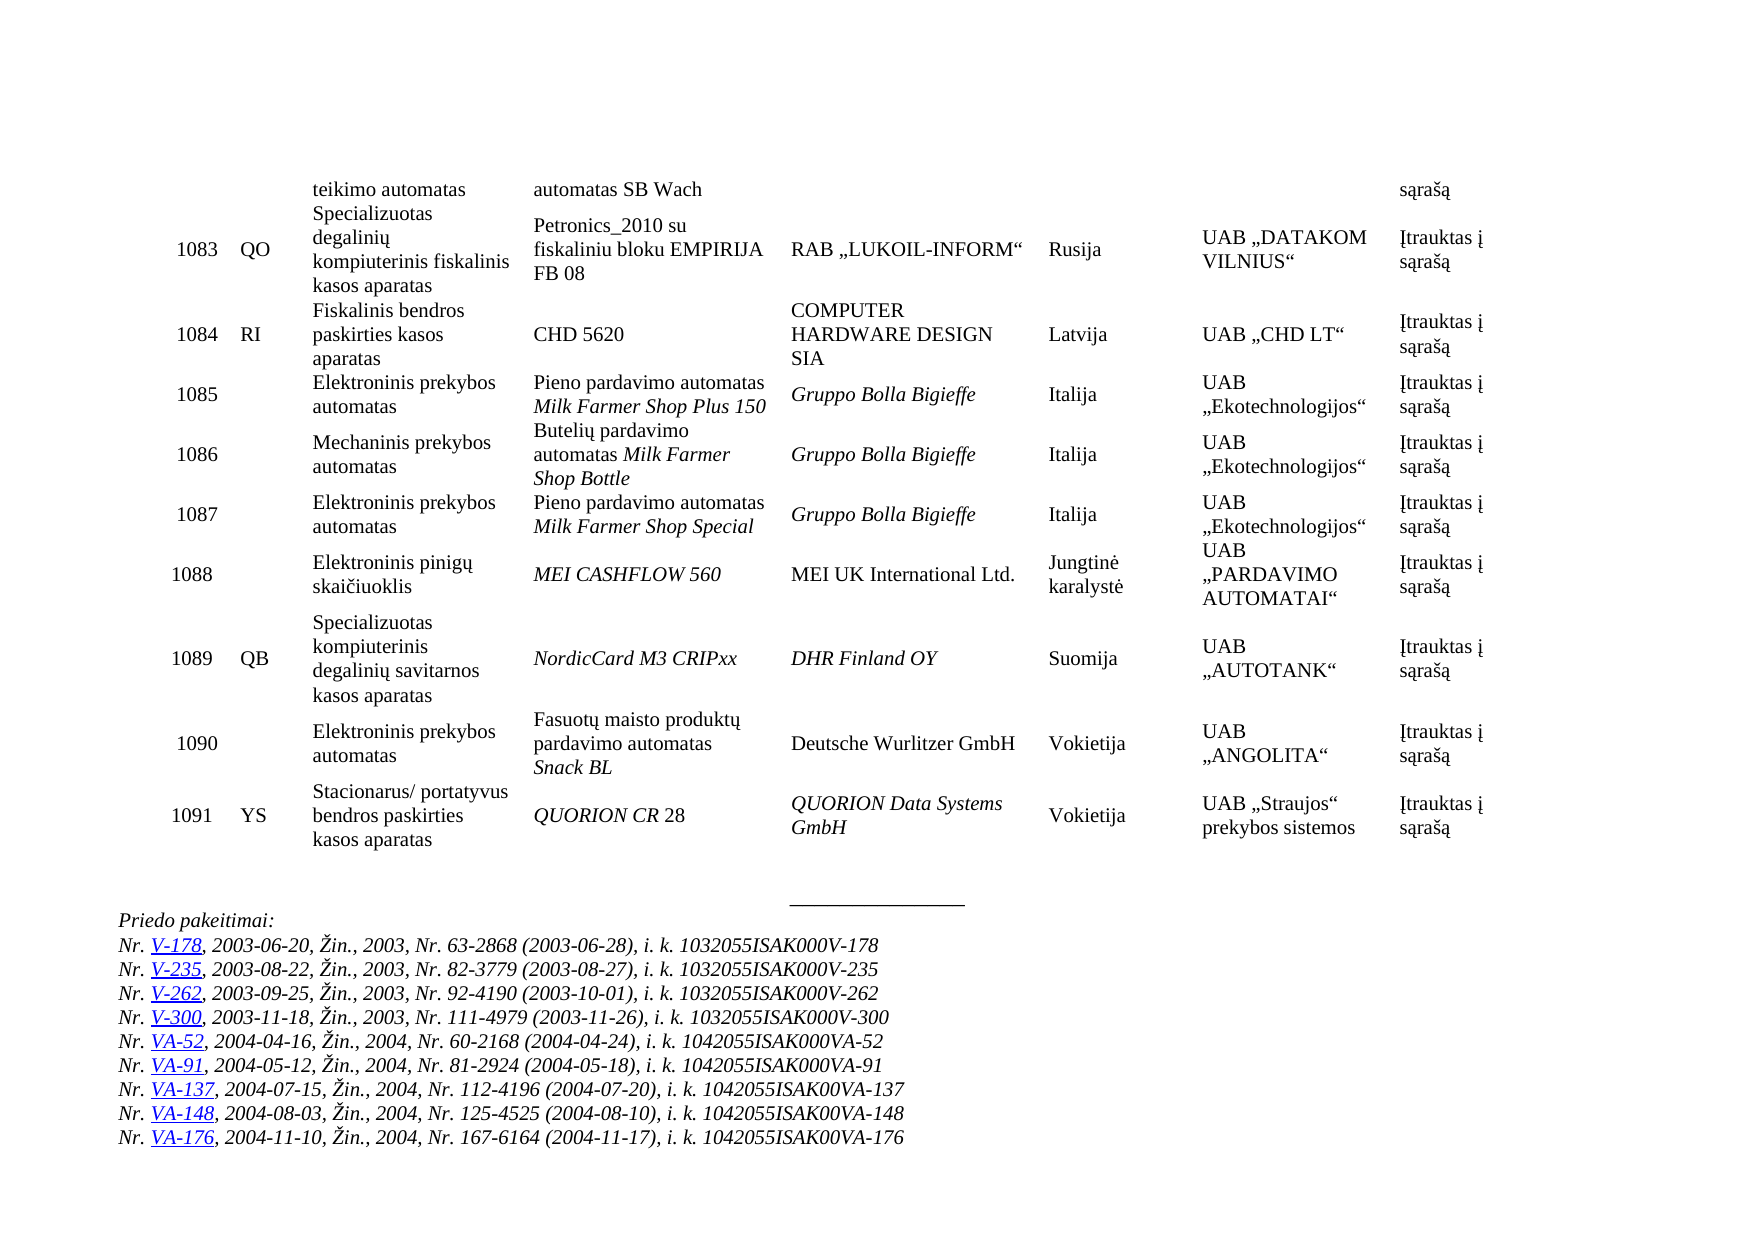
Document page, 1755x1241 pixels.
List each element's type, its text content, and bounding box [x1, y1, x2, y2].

table_cell [229, 370, 301, 418]
table_cell RAB „LUKOIL-INFORM“ [780, 201, 1037, 297]
table_cell [229, 538, 301, 610]
text ______________ [118, 880, 1636, 908]
table_cell 1088 [100, 538, 229, 610]
table_cell Specializuotas kompiuterinis degalinių savitarnos kasos aparatas [301, 610, 522, 707]
table_cell CHD 5620 [522, 298, 779, 370]
text Nr. VA-52, 2004-04-16, Žin., 2004, Nr. 60-2168 (2004-04-24), i. k. 1042055ISAK000VA-52 [118, 1029, 1636, 1053]
text Nr. V-300, 2003-11-18, Žin., 2003, Nr. 111-4979 (2003-11-26), i. k. 1032055ISAK000V-300 [118, 1005, 1636, 1029]
table_cell Įtrauktas į sąrašą [1388, 490, 1536, 538]
table_cell RI [229, 298, 301, 370]
table_cell Elektroninis prekybos automatas [301, 490, 522, 538]
table_cell UAB „PARDAVIMO AUTOMATAI“ [1191, 538, 1388, 610]
table_cell [780, 177, 1037, 201]
table_cell MEI UK International Ltd. [780, 538, 1037, 610]
table_cell Stacionarus/ portatyvus bendros paskirties kasos aparatas [301, 779, 522, 851]
table_cell 1090 [100, 707, 229, 779]
table_cell [229, 418, 301, 490]
table_cell Fiskalinis bendros paskirties kasos aparatas [301, 298, 522, 370]
table_cell QUORION CR 28 [522, 779, 779, 851]
table_cell [229, 177, 301, 201]
text Nr. VA-176, 2004-11-10, Žin., 2004, Nr. 167-6164 (2004-11-17), i. k. 1042055ISAK00VA-176 [118, 1125, 1636, 1149]
table_cell NordicCard M3 CRIPxx [522, 610, 779, 707]
table_cell UAB „Ekotechnologijos“ [1191, 418, 1388, 490]
text Nr. V-178, 2003-06-20, Žin., 2003, Nr. 63-2868 (2003-06-28), i. k. 1032055ISAK000V-178 [118, 932, 1636, 957]
table_cell Įtrauktas į sąrašą [1388, 779, 1536, 851]
table_cell UAB „ANGOLITA“ [1191, 707, 1388, 779]
table_cell Petronics_2010 su fiskaliniu bloku EMPIRIJA FB 08 [522, 201, 779, 297]
text Nr. VA-137, 2004-07-15, Žin., 2004, Nr. 112-4196 (2004-07-20), i. k. 1042055ISAK00VA-137 [118, 1077, 1636, 1101]
table_cell MEI CASHFLOW 560 [522, 538, 779, 610]
table_cell Elektroninis prekybos automatas [301, 707, 522, 779]
table_cell Rusija [1037, 201, 1191, 297]
table_cell [100, 177, 229, 201]
table_cell Butelių pardavimo automatas Milk Farmer Shop Bottle [522, 418, 779, 490]
table_cell YS [229, 779, 301, 851]
text Priedo pakeitimai: [118, 908, 1636, 932]
table_cell UAB „CHD LT“ [1191, 298, 1388, 370]
table_cell Įtrauktas į sąrašą [1388, 418, 1536, 490]
table_cell [1191, 177, 1388, 201]
table_cell [1037, 177, 1191, 201]
table_cell 1091 [100, 779, 229, 851]
table_cell Italija [1037, 418, 1191, 490]
table_cell Įtrauktas į sąrašą [1388, 707, 1536, 779]
table_cell Įtrauktas į sąrašą [1388, 370, 1536, 418]
table_cell Suomija [1037, 610, 1191, 707]
table_cell QB [229, 610, 301, 707]
table_cell teikimo automatas [301, 177, 522, 201]
table_cell automatas SB Wach [522, 177, 779, 201]
table_cell QO [229, 201, 301, 297]
table_cell 1083 [100, 201, 229, 297]
table_cell UAB „Ekotechnologijos“ [1191, 490, 1388, 538]
table_cell Įtrauktas į sąrašą [1388, 538, 1536, 610]
table_cell 1085 [100, 370, 229, 418]
table_cell Specializuotas degalinių kompiuterinis fiskalinis kasos aparatas [301, 201, 522, 297]
table_cell 1089 [100, 610, 229, 707]
table_cell 1087 [100, 490, 229, 538]
text Nr. V-262, 2003-09-25, Žin., 2003, Nr. 92-4190 (2003-10-01), i. k. 1032055ISAK000V-262 [118, 981, 1636, 1005]
table_cell Įtrauktas į sąrašą [1388, 201, 1536, 297]
table_cell Gruppo Bolla Bigieffe [780, 418, 1037, 490]
table_cell Vokietija [1037, 707, 1191, 779]
table_cell Gruppo Bolla Bigieffe [780, 490, 1037, 538]
table_cell Italija [1037, 370, 1191, 418]
table_cell Įtrauktas į sąrašą [1388, 610, 1536, 707]
table_cell Pieno pardavimo automatas Milk Farmer Shop Plus 150 [522, 370, 779, 418]
table_cell DHR Finland OY [780, 610, 1037, 707]
table_cell Deutsche Wurlitzer GmbH [780, 707, 1037, 779]
table_cell Gruppo Bolla Bigieffe [780, 370, 1037, 418]
table_cell QUORION Data Systems GmbH [780, 779, 1037, 851]
text Nr. V-235, 2003-08-22, Žin., 2003, Nr. 82-3779 (2003-08-27), i. k. 1032055ISAK000V-235 [118, 957, 1636, 981]
table_cell 1084 [100, 298, 229, 370]
table_cell COMPUTER HARDWARE DESIGN SIA [780, 298, 1037, 370]
table_cell [229, 707, 301, 779]
table_cell Pieno pardavimo automatas Milk Farmer Shop Special [522, 490, 779, 538]
table_cell Mechaninis prekybos automatas [301, 418, 522, 490]
table_cell 1086 [100, 418, 229, 490]
table_cell sąrašą [1388, 177, 1536, 201]
table_cell Elektroninis prekybos automatas [301, 370, 522, 418]
table_cell [229, 490, 301, 538]
text Nr. VA-91, 2004-05-12, Žin., 2004, Nr. 81-2924 (2004-05-18), i. k. 1042055ISAK000VA-91 [118, 1053, 1636, 1077]
text Nr. VA-148, 2004-08-03, Žin., 2004, Nr. 125-4525 (2004-08-10), i. k. 1042055ISAK00VA-148 [118, 1101, 1636, 1125]
table_cell Latvija [1037, 298, 1191, 370]
table_cell UAB „Ekotechnologijos“ [1191, 370, 1388, 418]
table_cell Jungtinė karalystė [1037, 538, 1191, 610]
table_cell UAB „AUTOTANK“ [1191, 610, 1388, 707]
table_cell Fasuotų maisto produktų pardavimo automatas Snack BL [522, 707, 779, 779]
table_cell UAB „Straujos“ prekybos sistemos [1191, 779, 1388, 851]
table_cell Italija [1037, 490, 1191, 538]
table_cell Įtrauktas į sąrašą [1388, 298, 1536, 370]
table_cell Elektroninis pinigų skaičiuoklis [301, 538, 522, 610]
table_cell UAB „DATAKOM VILNIUS“ [1191, 201, 1388, 297]
table_cell Vokietija [1037, 779, 1191, 851]
